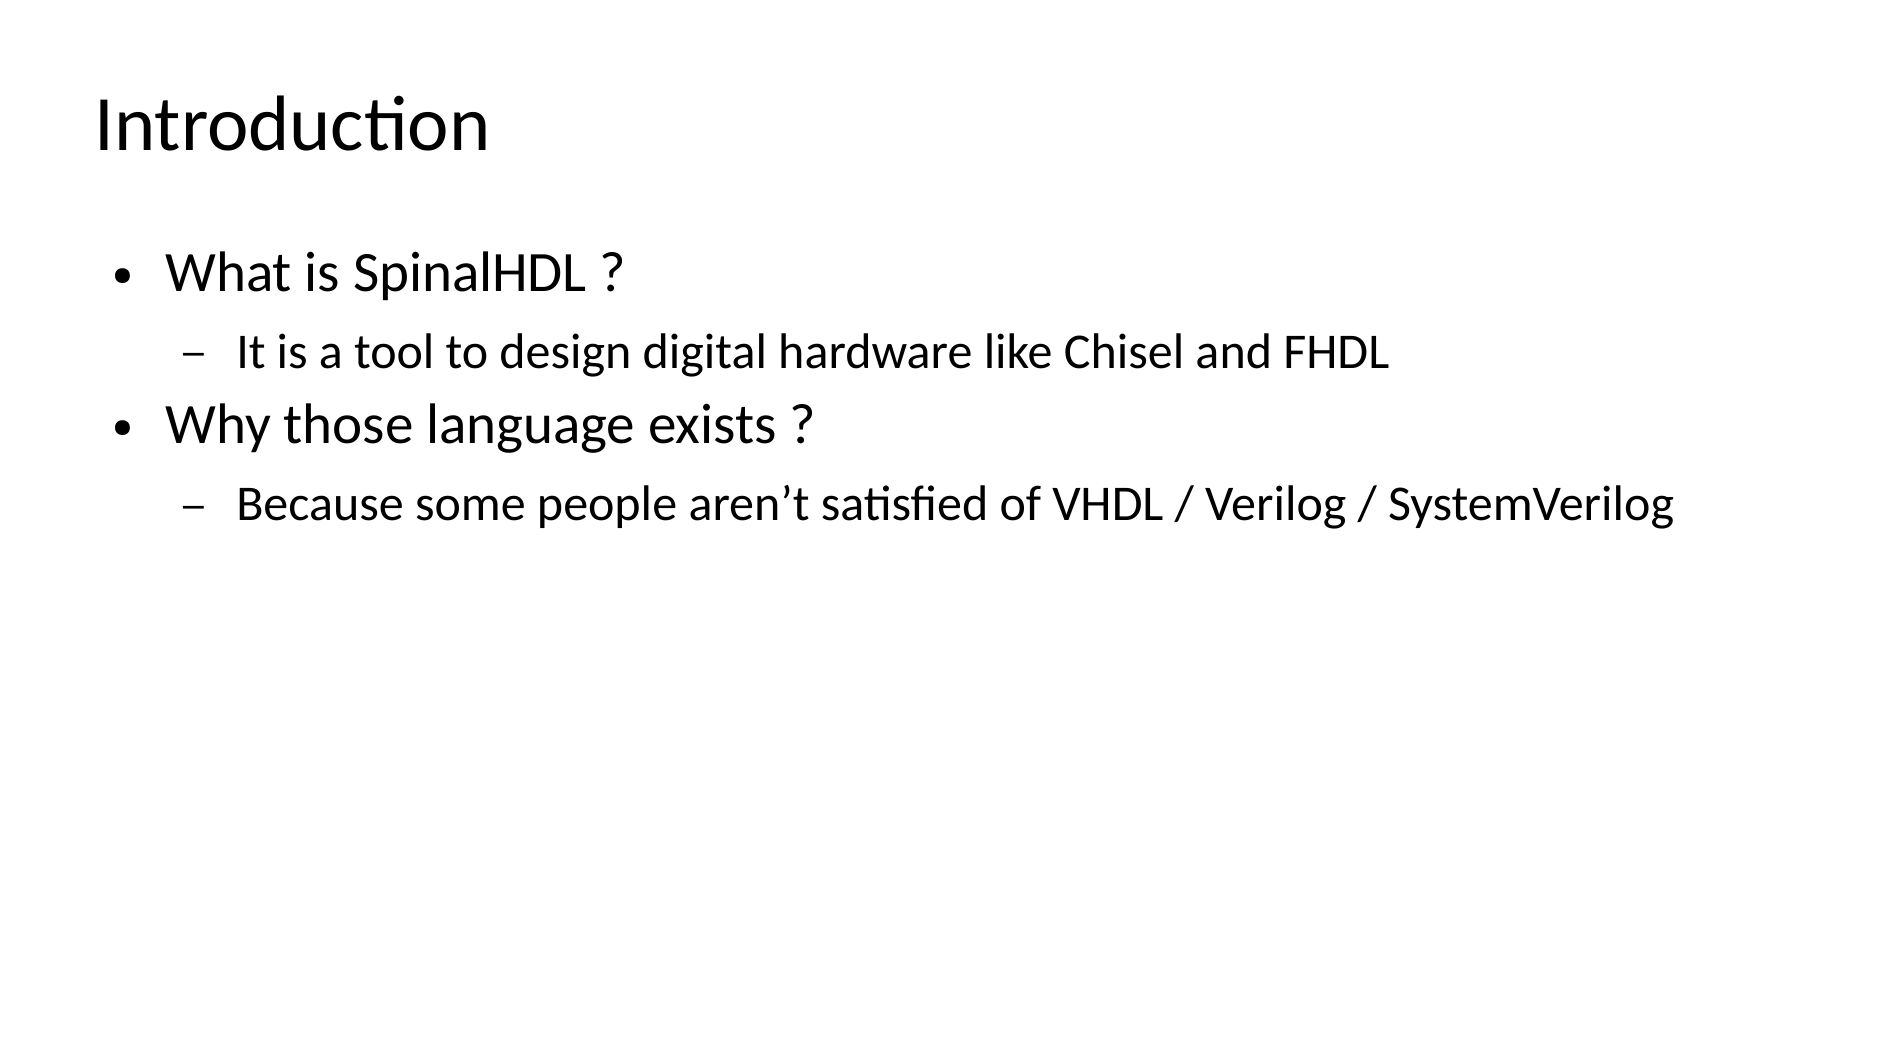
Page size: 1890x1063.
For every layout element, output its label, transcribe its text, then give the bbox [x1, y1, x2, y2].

title Introduction [94, 42, 1796, 220]
list What is SpinalHDL ? It is a tool to design digital hardware like Chisel and FHDL Why those language exists ? Because some people aren’t satisfied of VHDL / Verilog / SystemVerilog [94, 248, 1878, 1016]
